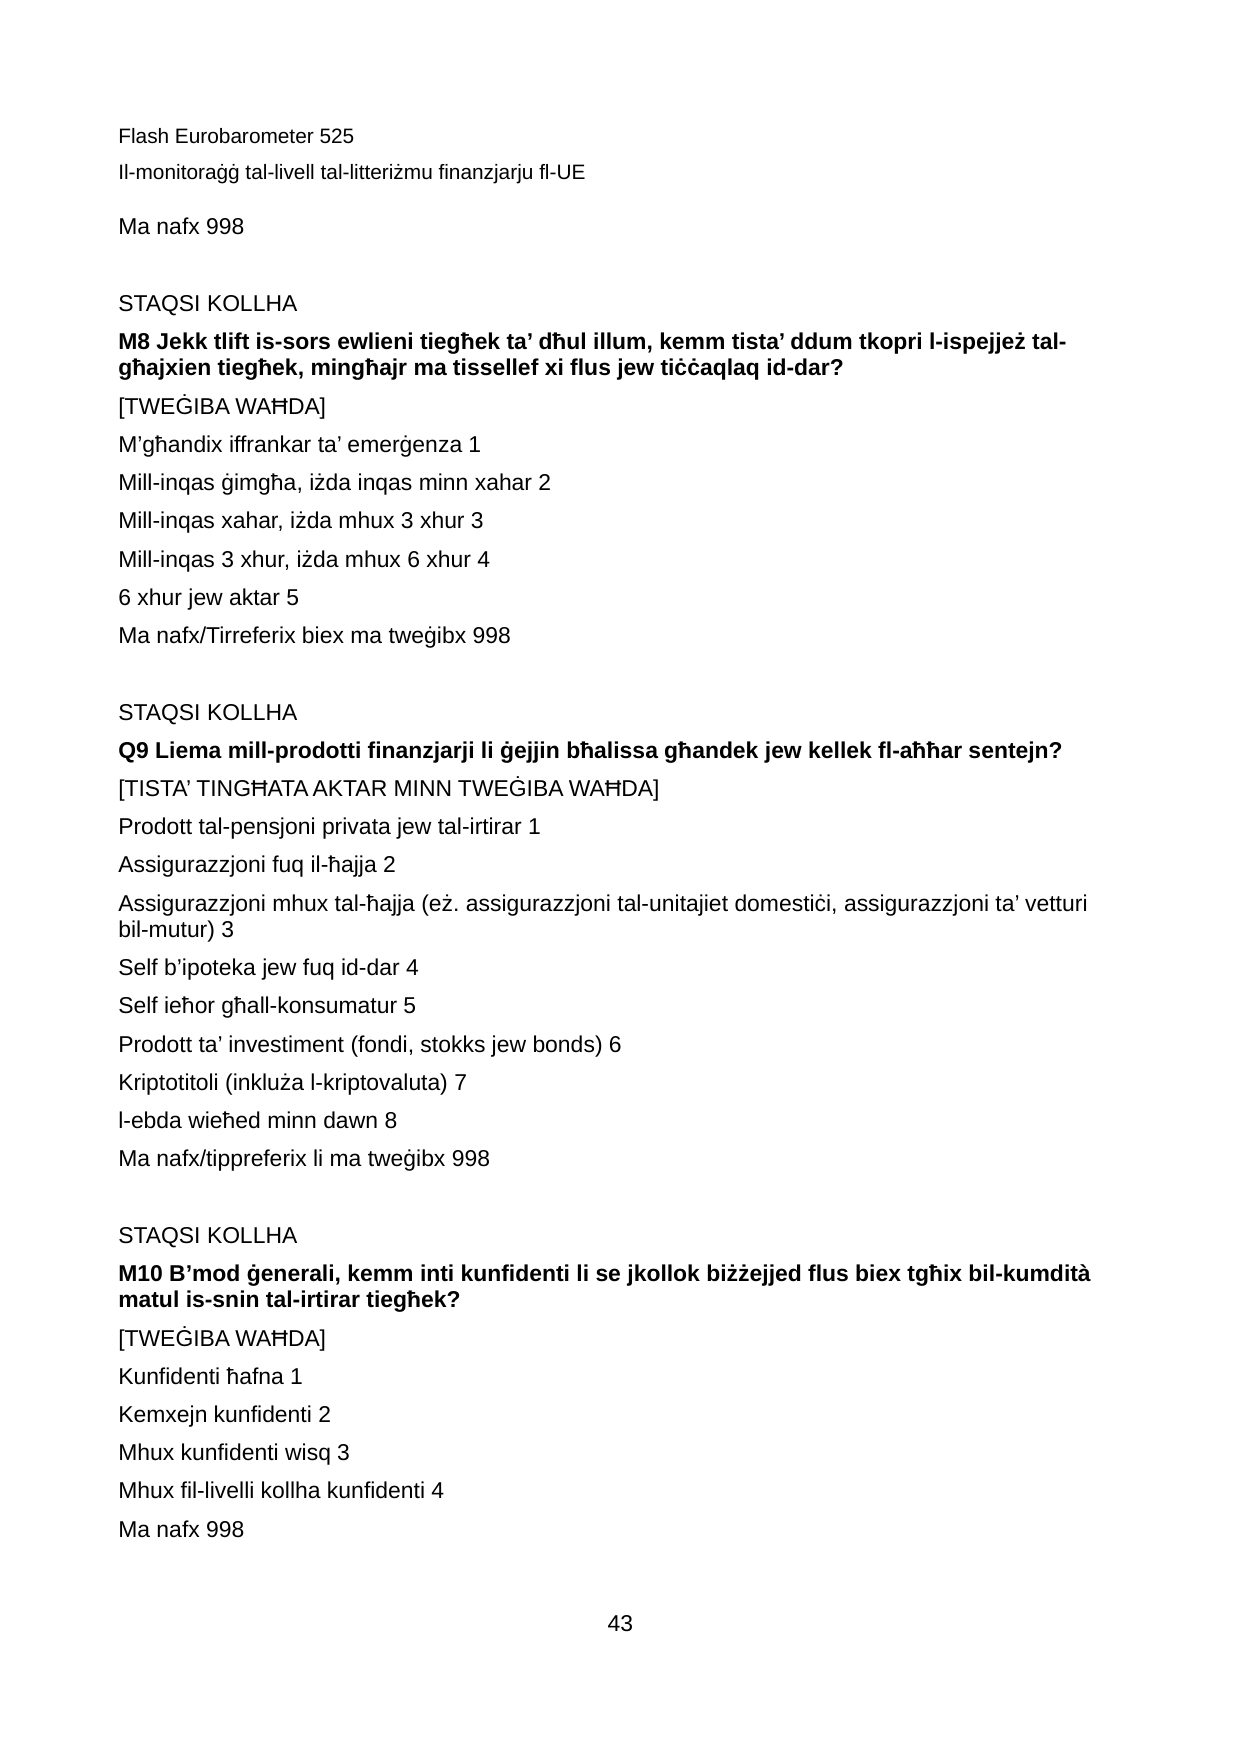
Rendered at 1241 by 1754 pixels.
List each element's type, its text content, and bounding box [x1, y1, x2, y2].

text Kriptotitoli (inkluża l-kriptovaluta) 7 [118, 1069, 1122, 1095]
text Ma nafx 998 [118, 1516, 1122, 1542]
text M8 Jekk tlift is-sors ewlieni tiegħek ta’ dħul illum, kemm tista’ ddum tkopri l-ispejjeż tal-għajxien tiegħek, mingħajr ma tissellef xi flus jew tiċċaqlaq id-dar? [118, 328, 1122, 381]
text [TISTA’ TINGĦATA AKTAR MINN TWEĠIBA WAĦDA] [118, 775, 1122, 801]
text M10 B’mod ġenerali, kemm inti kunfidenti li se jkollok biżżejjed flus biex tgħix bil-kumdità matul is-snin tal-irtirar tiegħek? [118, 1260, 1122, 1313]
text Q9 Liema mill-prodotti finanzjarji li ġejjin bħalissa għandek jew kellek fl-aħħar sentejn? [118, 737, 1122, 763]
text STAQSI KOLLHA [118, 1222, 1122, 1248]
text STAQSI KOLLHA [118, 290, 1122, 316]
text M’għandix iffrankar ta’ emerġenza 1 [118, 431, 1122, 457]
text Self ieħor għall-konsumatur 5 [118, 992, 1122, 1019]
text Mill-inqas 3 xhur, iżda mhux 6 xhur 4 [118, 546, 1122, 572]
text Kemxejn kunfidenti 2 [118, 1401, 1122, 1427]
text Ma nafx 998 [118, 213, 1122, 240]
text Prodott ta’ investiment (fondi, stokks jew bonds) 6 [118, 1031, 1122, 1057]
text [TWEĠIBA WAĦDA] [118, 393, 1122, 419]
text Kunfidenti ħafna 1 [118, 1363, 1122, 1389]
text Mill-inqas xahar, iżda mhux 3 xhur 3 [118, 507, 1122, 534]
text Ma nafx/Tirreferix biex ma tweġibx 998 [118, 622, 1122, 648]
text Prodott tal-pensjoni privata jew tal-irtirar 1 [118, 813, 1122, 839]
text Ma nafx/tippreferix li ma tweġibx 998 [118, 1145, 1122, 1172]
text Mill-inqas ġimgħa, iżda inqas minn xahar 2 [118, 469, 1122, 495]
text Assigurazzjoni mhux tal-ħajja (eż. assigurazzjoni tal-unitajiet domestiċi, assigurazzjoni ta’ vetturi bil-mutur) 3 [118, 889, 1122, 942]
text STAQSI KOLLHA [118, 698, 1122, 725]
text Mhux fil-livelli kollha kunfidenti 4 [118, 1477, 1122, 1504]
text Assigurazzjoni fuq il-ħajja 2 [118, 851, 1122, 878]
text l-ebda wieħed minn dawn 8 [118, 1107, 1122, 1133]
text Mhux kunfidenti wisq 3 [118, 1439, 1122, 1466]
text 6 xhur jew aktar 5 [118, 584, 1122, 610]
text [TWEĠIBA WAĦDA] [118, 1324, 1122, 1351]
text Self b’ipoteka jew fuq id-dar 4 [118, 954, 1122, 981]
